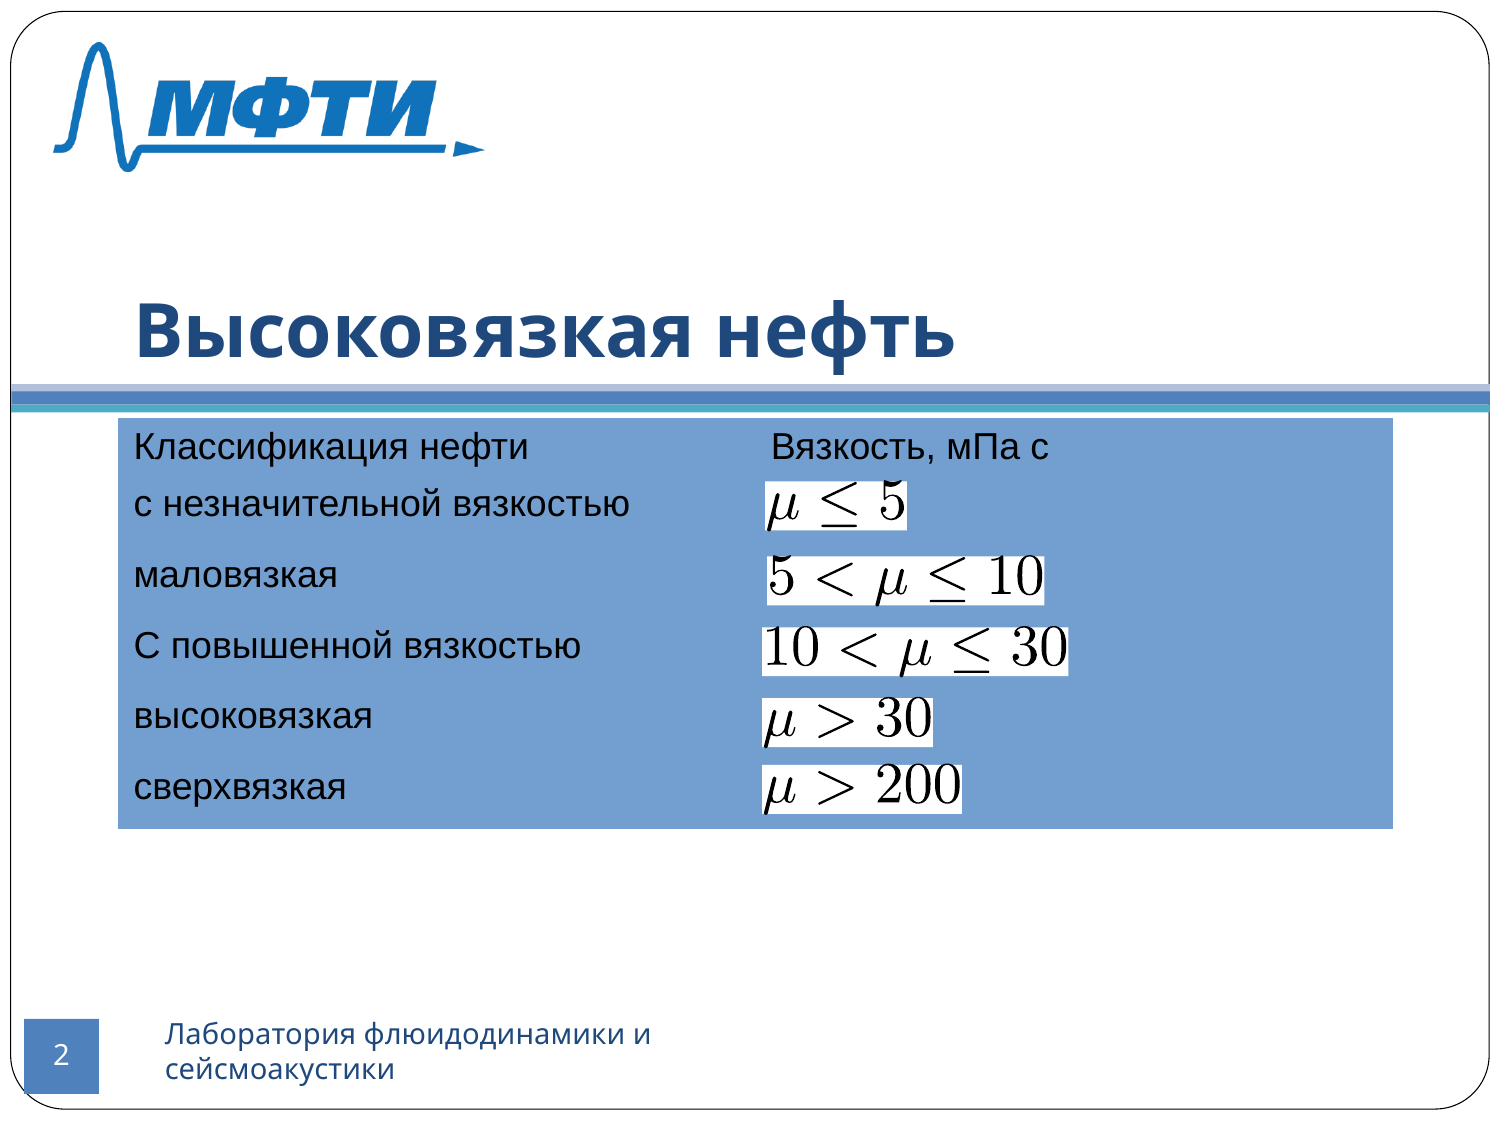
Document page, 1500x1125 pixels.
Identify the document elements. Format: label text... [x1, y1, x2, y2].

table_header Классификация нефти [118, 418, 756, 475]
picture [53, 42, 485, 172]
table_cell с незначительной вязкостью [118, 475, 756, 546]
table_cell С повышенной вязкостью [118, 617, 756, 687]
text_box Лаборатория флюидодинамики и сейсмоакустики [150, 1012, 880, 1088]
table_cell [756, 475, 1393, 546]
table_cell сверхвязкая [118, 758, 756, 829]
table_cell высоковязкая [118, 687, 756, 758]
table_cell маловязкая [118, 546, 756, 617]
text_box [762, 696, 933, 749]
table_cell [756, 758, 1393, 829]
text_box [24, 1018, 99, 1094]
table_cell [756, 687, 1393, 758]
table_cell [756, 617, 1393, 687]
text_box [762, 625, 1069, 678]
table_header Вязкость, мПа с [756, 418, 1393, 475]
table_cell [756, 546, 1393, 617]
text_box [765, 480, 907, 532]
text_box [767, 555, 1045, 607]
text_box Высоковязкая нефть [118, 219, 1394, 380]
text_box [762, 763, 962, 815]
